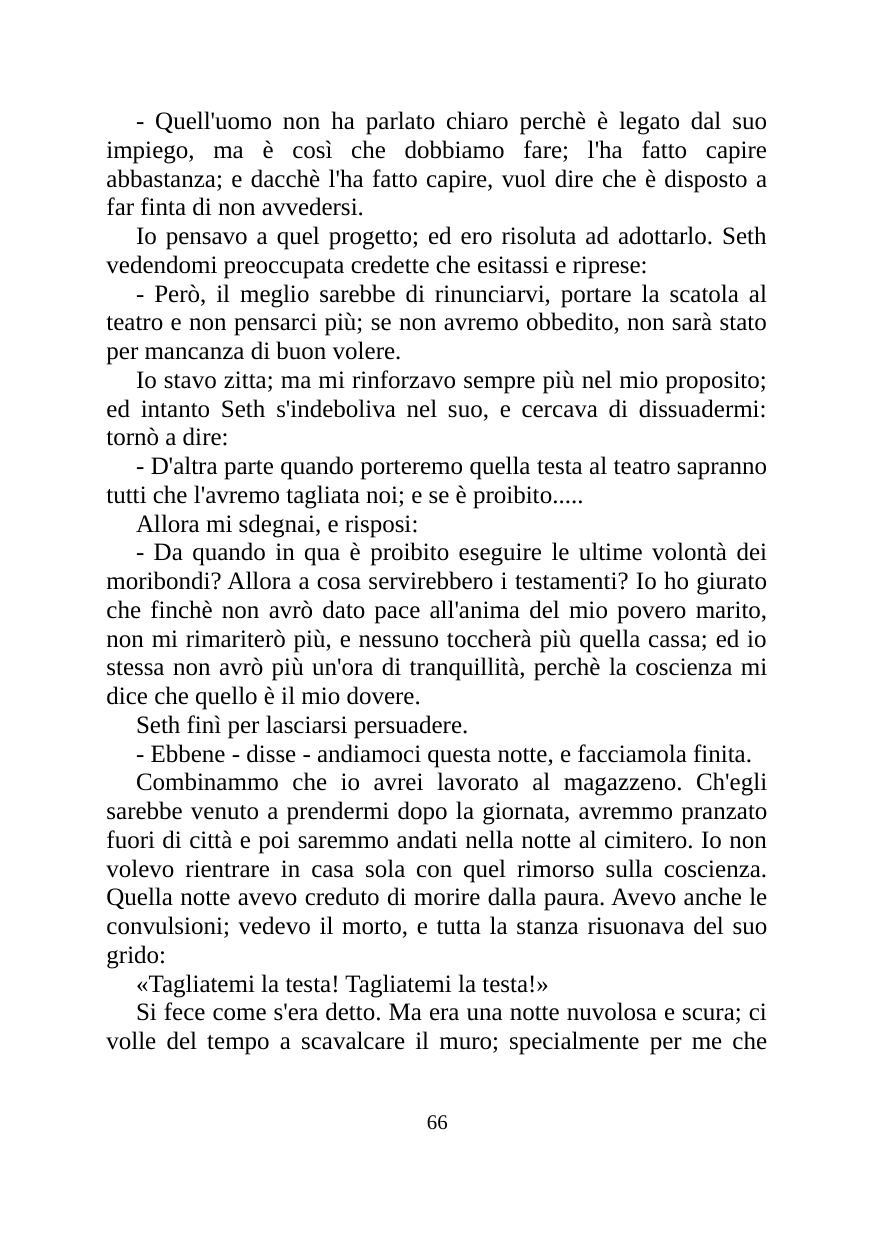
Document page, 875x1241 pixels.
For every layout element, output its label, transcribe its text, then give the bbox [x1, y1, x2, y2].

text - Da quando in qua è proibito eseguire le ultime volontà dei moribondi? Allora a cosa servirebbero i testamenti? Io ho giurato che finchè non avrò dato pace all'anima del mio povero marito, non mi rimariterò più, e nessuno toccherà più quella cassa; ed io stessa non avrò più un'ora di tranquillità, perchè la coscienza mi dice che quello è il mio dovere. [106, 537, 768, 710]
text «Tagliatemi la testa! Tagliatemi la testa!» [106, 969, 768, 997]
text Allora mi sdegnai, e risposi: [106, 509, 768, 537]
text - D'altra parte quando porteremo quella testa al teatro sapranno tutti che l'avremo tagliata noi; e se è proibito..... [106, 451, 768, 509]
text Combinammo che io avrei lavorato al magazzeno. Ch'egli sarebbe venuto a prendermi dopo la giornata, avremmo pranzato fuori di città e poi saremmo andati nella notte al cimitero. Io non volevo rientrare in casa sola con quel rimorso sulla coscienza. Quella notte avevo creduto di morire dalla paura. Avevo anche le convulsioni; vedevo il morto, e tutta la stanza risuonava del suo grido: [106, 767, 768, 969]
text Seth finì per lasciarsi persuadere. [106, 710, 768, 739]
text Io stavo zitta; ma mi rinforzavo sempre più nel mio proposito; ed intanto Seth s'indeboliva nel suo, e cercava di dissuadermi: tornò a dire: [106, 365, 768, 451]
text Io pensavo a quel progetto; ed ero risoluta ad adottarlo. Seth vedendomi preoccupata credette che esitassi e riprese: [106, 221, 768, 279]
text - Quell'uomo non ha parlato chiaro perchè è legato dal suo impiego, ma è così che dobbiamo fare; l'ha fatto capire abbastanza; e dacchè l'ha fatto capire, vuol dire che è disposto a far finta di non avvedersi. [106, 106, 768, 221]
text Si fece come s'era detto. Ma era una notte nuvolosa e scura; ci volle del tempo a scavalcare il muro; specialmente per me che [106, 997, 768, 1055]
text - Ebbene - disse - andiamoci questa notte, e facciamola finita. [106, 739, 768, 767]
text - Però, il meglio sarebbe di rinunciarvi, portare la scatola al teatro e non pensarci più; se non avremo obbedito, non sarà stato per mancanza di buon volere. [106, 279, 768, 365]
